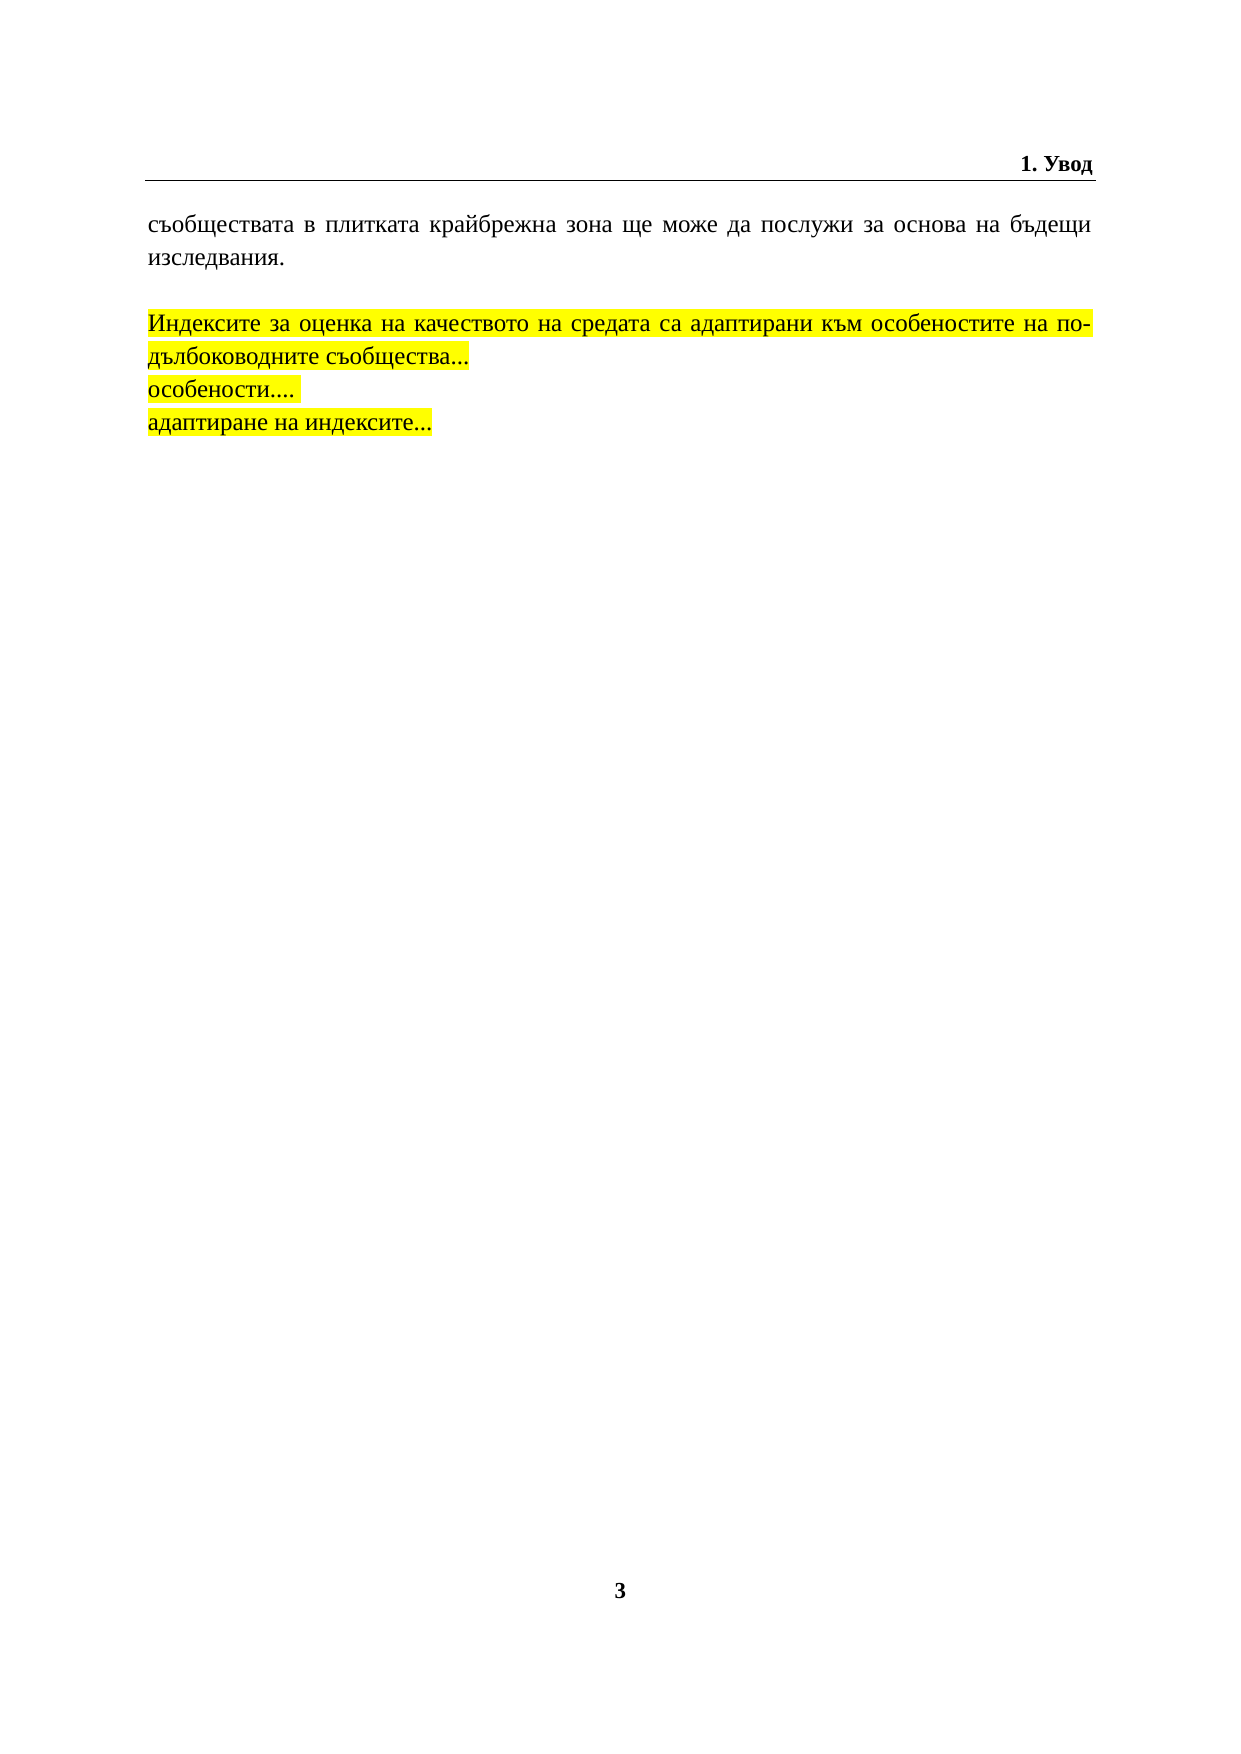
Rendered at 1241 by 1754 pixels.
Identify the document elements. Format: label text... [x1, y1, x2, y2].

text адаптиране на индексите... [148, 407, 1093, 436]
text Индексите за оценка на качеството на средата са адаптирани към особеностите на по-дълбоководните съобщества... [148, 308, 1093, 370]
text съобществата в плитката крайбрежна зона ще може да послужи за основа на бъдещи изследвания. [148, 209, 1093, 271]
text особености.... [148, 374, 1093, 403]
